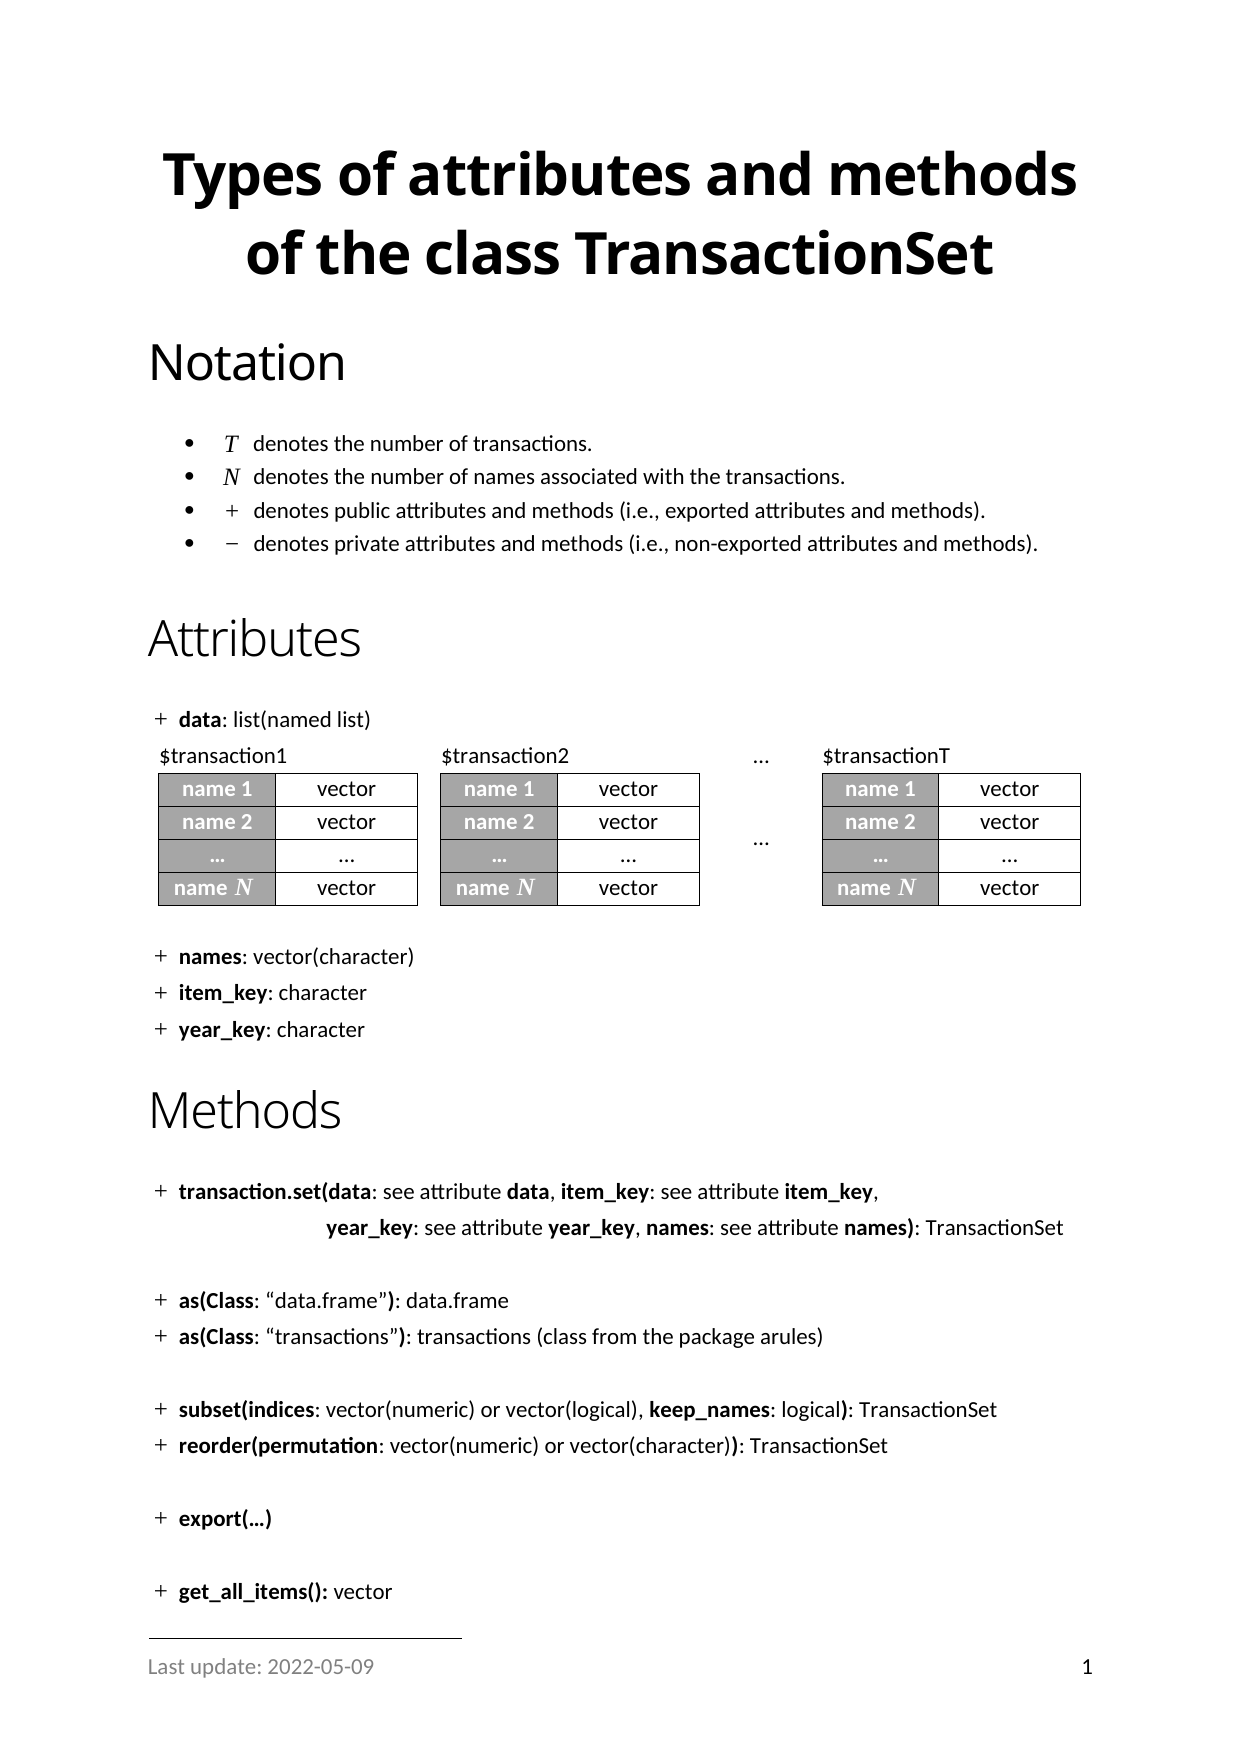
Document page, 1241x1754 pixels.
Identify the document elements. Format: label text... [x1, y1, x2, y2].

table_cell vector [558, 807, 699, 839]
table_cell name [441, 873, 557, 905]
table_header name 1 [823, 774, 938, 806]
text as(Class: “transactions”): transactions (class from the package arules) [148, 1322, 1093, 1350]
list denotes public attributes and methods (i.e., exported attributes and methods). [185, 496, 1093, 525]
table_cell name 2 [159, 807, 275, 839]
table_cell [1081, 773, 1093, 906]
table_cell vector [276, 873, 417, 905]
subtitle Notation [148, 327, 1093, 395]
table_cell [418, 773, 429, 906]
table_header $transaction2 [430, 741, 711, 773]
table_cell name [159, 873, 275, 905]
text item_key: character [148, 978, 1093, 1007]
text export(…) [148, 1504, 1093, 1532]
table_header name 1 [159, 774, 275, 806]
table_header name 1 [441, 774, 557, 806]
table_cell … [939, 840, 1080, 872]
table_header vector [558, 774, 699, 806]
table_cell vector [939, 807, 1080, 839]
text year_key: character [148, 1015, 1093, 1043]
table_cell … [558, 840, 699, 872]
table_header $transaction1 [148, 741, 429, 773]
list denotes the number of names associated with the transactions. [185, 462, 1093, 492]
text year_key: see attribute year_key, names: see attribute names): TransactionSet [295, 1213, 1093, 1241]
text transaction.set(data: see attribute data, item_key: see attribute item_key, [148, 1177, 1093, 1205]
text as(Class: “data.frame”): data.frame [148, 1286, 1093, 1314]
table_cell [148, 773, 158, 906]
table_cell vector [558, 873, 699, 905]
subtitle Attributes [148, 603, 1093, 671]
table_cell vector [276, 807, 417, 839]
table_cell … [441, 840, 557, 872]
text data: list(named list) [148, 705, 1093, 733]
table_cell … [159, 840, 275, 872]
table_cell name [823, 873, 938, 905]
text get_all_items(): vector [148, 1577, 1093, 1605]
table_cell [811, 773, 822, 906]
subtitle Methods [148, 1075, 1093, 1143]
table_header … [711, 741, 811, 773]
table_cell name 2 [823, 807, 938, 839]
text reorder(permutation: vector(numeric) or vector(character)): TransactionSet [148, 1431, 1093, 1459]
table_cell … [823, 840, 938, 872]
title Types of attributes and methods of the class TransactionSet [148, 133, 1093, 292]
text subset(indices: vector(numeric) or vector(logical), keep_names: logical): TransactionSet [148, 1395, 1093, 1423]
text names: vector(character) [148, 942, 1093, 970]
table_cell vector [939, 873, 1080, 905]
table_header $transactionT [811, 741, 1093, 773]
list denotes the number of transactions. [185, 429, 1093, 458]
table_cell [430, 773, 440, 906]
list denotes private attributes and methods (i.e., non-exported attributes and methods). [185, 529, 1093, 558]
table_cell … [276, 840, 417, 872]
table_header vector [939, 774, 1080, 806]
table_cell [700, 773, 711, 906]
table_cell name 2 [441, 807, 557, 839]
table_header vector [276, 774, 417, 806]
table_cell … [711, 773, 811, 906]
